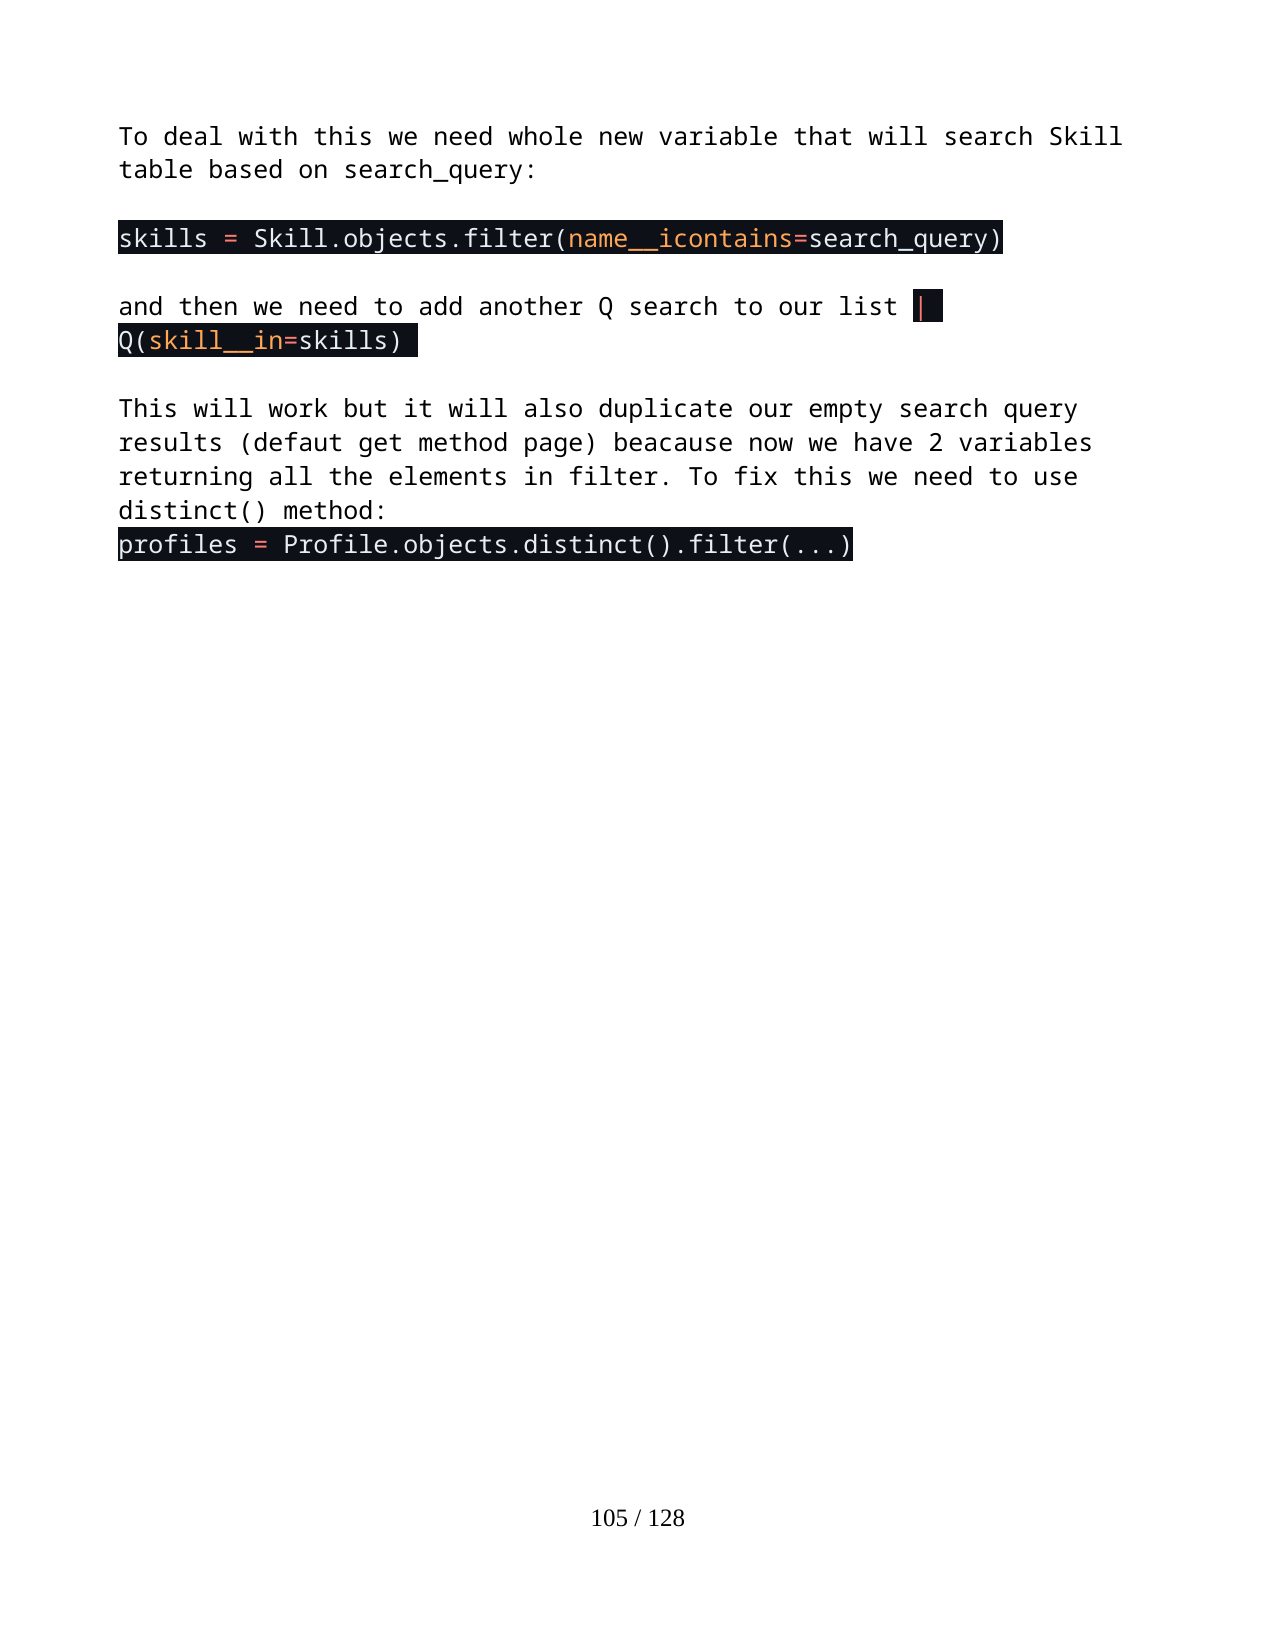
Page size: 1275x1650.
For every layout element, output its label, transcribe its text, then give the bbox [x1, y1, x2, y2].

text profiles = Profile.objects.distinct().filter(...) [118, 527, 1157, 561]
text and then we need to add another Q search to our list | Q(skill__in=skills) [118, 288, 1157, 357]
text skills = Skill.objects.filter(name__icontains=search_query) [118, 220, 1157, 254]
text This will work but it will also duplicate our empty search query results (defaut get method page) beacause now we have 2 variables returning all the elements in filter. To fix this we need to use distinct() method: [118, 391, 1157, 527]
text To deal with this we need whole new variable that will search Skill table based on search_query: [118, 118, 1157, 186]
